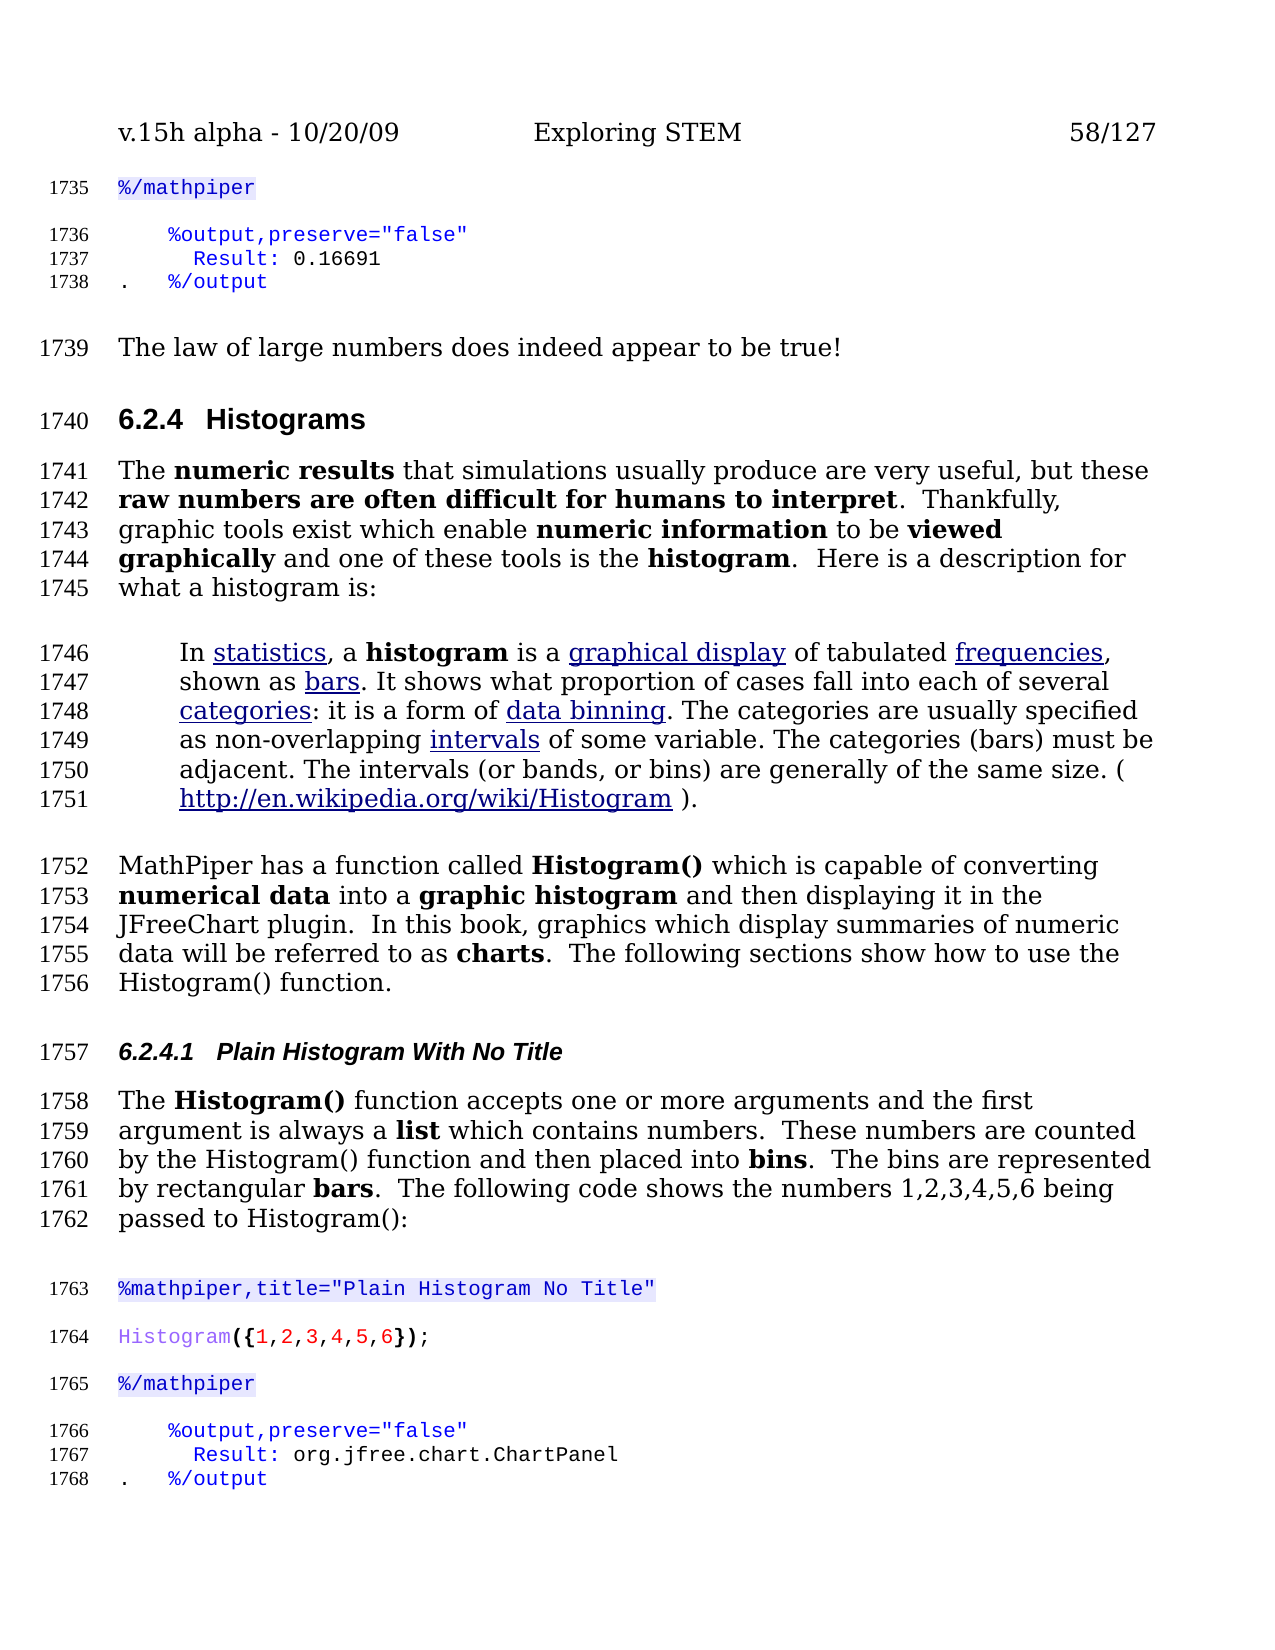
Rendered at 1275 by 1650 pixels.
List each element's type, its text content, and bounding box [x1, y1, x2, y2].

text The numeric results that simulations usually produce are very useful, but these raw numbers are often difficult for humans to interpret. Thankfully, graphic tools exist which enable numeric information to be viewed graphically and one of these tools is the histogram. Here is a description for what a histogram is: [118, 456, 1157, 603]
text . %/output [118, 271, 1157, 295]
text Histogram({1,2,3,4,5,6}); [118, 1326, 1157, 1349]
text %output,preserve="false" [118, 224, 1157, 248]
text %mathpiper,title="Plain Histogram No Title" [118, 1278, 1157, 1302]
text %/mathpiper [118, 177, 1157, 200]
subtitle Histograms [118, 402, 1157, 435]
text In statistics, a histogram is a graphical display of tabulated frequencies, shown as bars. It shows what proportion of cases fall into each of several categories: it is a form of data binning. The categories are usually specified as non-overlapping intervals of some variable. The categories (bars) must be adjacent. The intervals (or bands, or bins) are generally of the same size. ( http://en.wikipedia.org/wiki/Histogram ). [179, 638, 1157, 813]
text %output,preserve="false" [118, 1420, 1157, 1444]
text The law of large numbers does indeed appear to be true! [118, 333, 1157, 363]
text Result: 0.16691 [118, 248, 1157, 271]
subtitle Plain Histogram With No Title [118, 1037, 1157, 1065]
text Result: org.jfree.chart.ChartPanel [118, 1444, 1157, 1467]
text The Histogram() function accepts one or more arguments and the first argument is always a list which contains numbers. These numbers are counted by the Histogram() function and then placed into bins. The bins are represented by rectangular bars. The following code shows the numbers 1,2,3,4,5,6 being passed to Histogram(): [118, 1086, 1157, 1233]
text MathPiper has a function called Histogram() which is capable of converting numerical data into a graphic histogram and then displaying it in the JFreeChart plugin. In this book, graphics which display summaries of numeric data will be referred to as charts. The following sections show how to use the Histogram() function. [118, 851, 1157, 998]
text . %/output [118, 1467, 1157, 1491]
text %/mathpiper [118, 1373, 1157, 1397]
